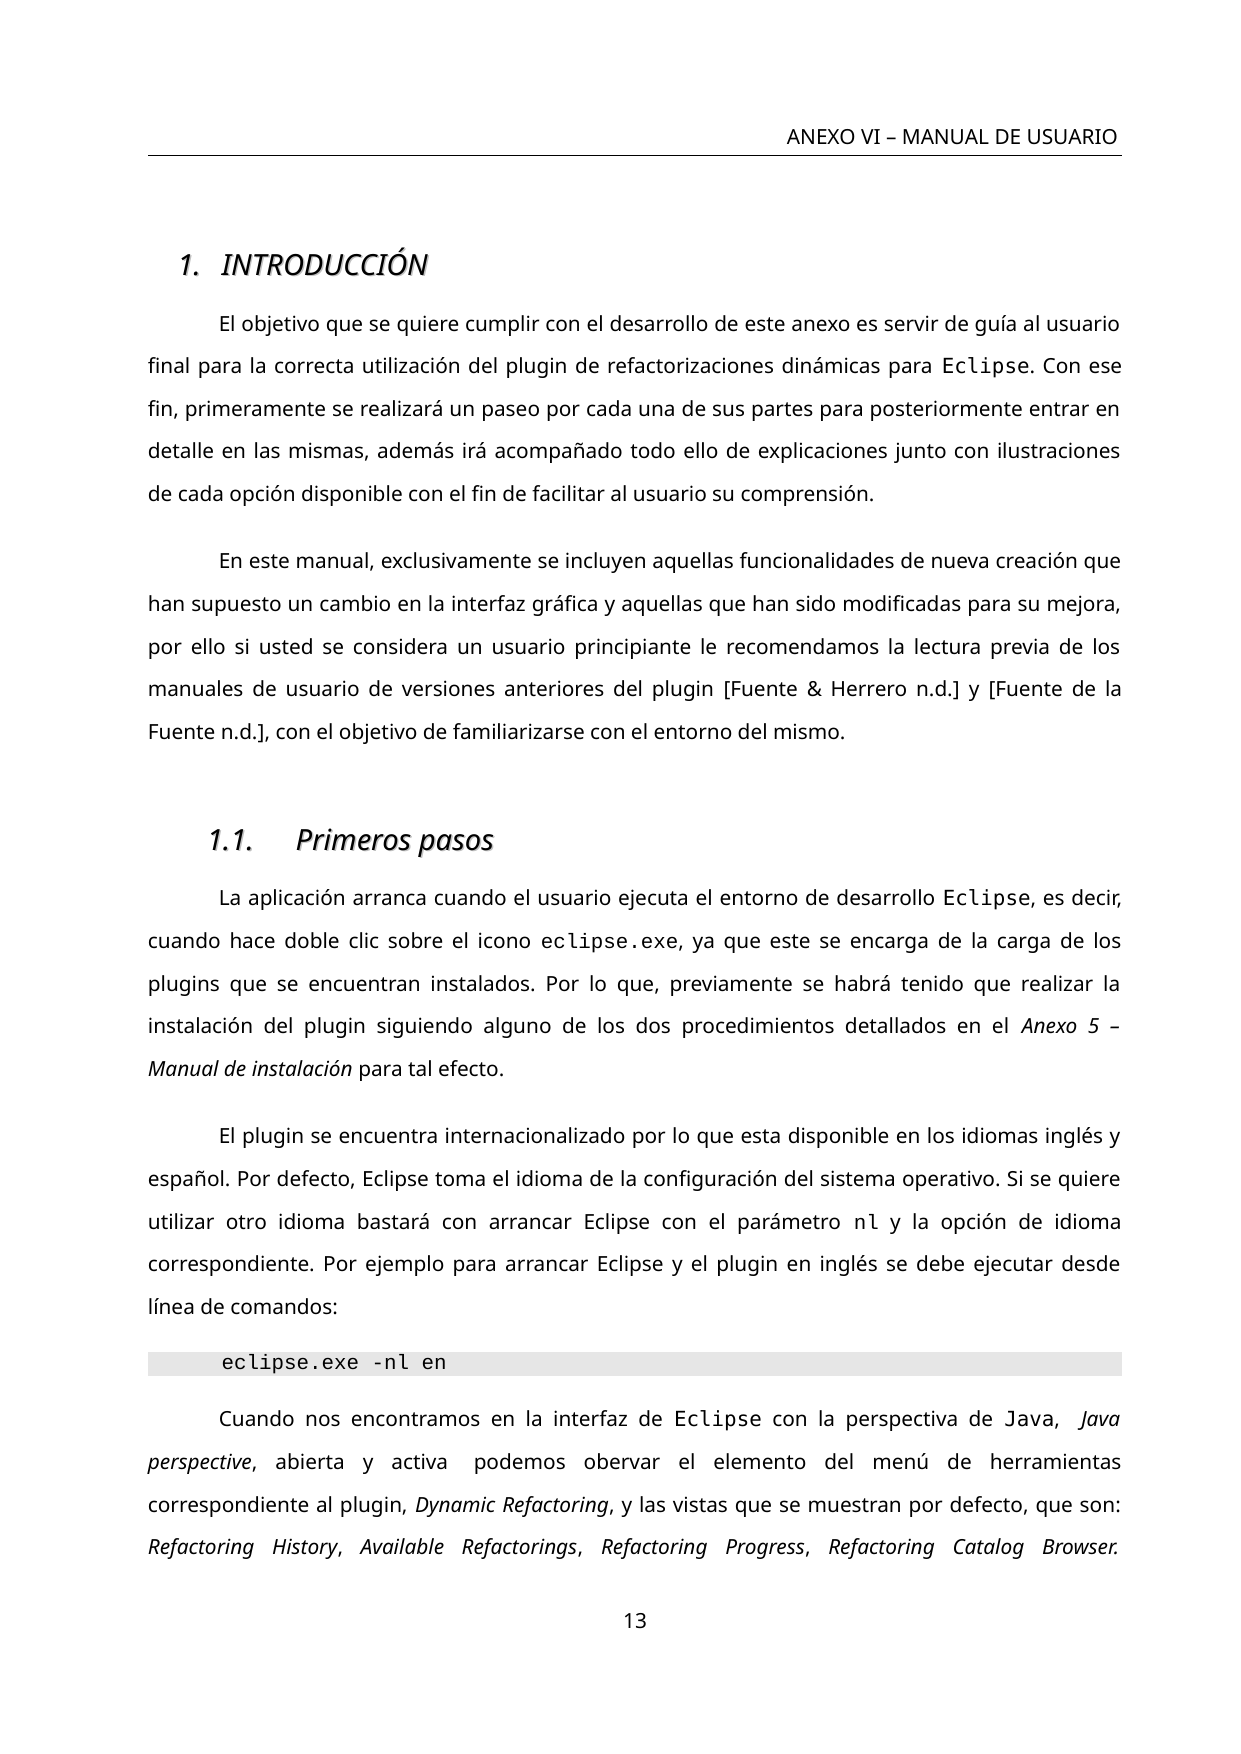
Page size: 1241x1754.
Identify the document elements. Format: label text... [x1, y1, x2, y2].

subtitle Primeros pasos [207, 819, 1122, 858]
text El plugin se encuentra internacionalizado por lo que esta disponible en los idiomas inglés y español. Por defecto, Eclipse toma el idioma de la configuración del sistema operativo. Si se quiere utilizar otro idioma bastará con arrancar Eclipse con el parámetro nl y la opción de idioma correspondiente. Por ejemplo para arrancar Eclipse y el plugin en inglés se debe ejecutar desde línea de comandos: [148, 1122, 1122, 1321]
text El objetivo que se quiere cumplir con el desarrollo de este anexo es servir de guía al usuario final para la correcta utilización del plugin de refactorizaciones dinámicas para Eclipse. Con ese fin, primeramente se realizará un paseo por cada una de sus partes para posteriormente entrar en detalle en las mismas, además irá acompañado todo ello de explicaciones junto con ilustraciones de cada opción disponible con el fin de facilitar al usuario su comprensión. [148, 309, 1122, 507]
subtitle INTRODUCCIÓN [177, 244, 1122, 284]
text eclipse.exe -nl en [148, 1352, 1122, 1376]
text Cuando nos encontramos en la interfaz de Eclipse con la perspectiva de Java, Java perspective, abierta y activa podemos obervar el elemento del menú de herramientas correspondiente al plugin, Dynamic Refactoring, y las vistas que se muestran por defecto, que son: Refactoring History, Available Refactorings, Refactoring Progress, Refactoring Catalog Browser. [148, 1404, 1122, 1561]
text La aplicación arranca cuando el usuario ejecuta el entorno de desarrollo Eclipse, es decir, cuando hace doble clic sobre el icono eclipse.exe, ya que este se encarga de la carga de los plugins que se encuentran instalados. Por lo que, previamente se habrá tenido que realizar la instalación del plugin siguiendo alguno de los dos procedimientos detallados en el Anexo 5 – Manual de instalación para tal efecto. [148, 883, 1122, 1082]
text En este manual, exclusivamente se incluyen aquellas funcionalidades de nueva creación que han supuesto un cambio en la interfaz gráfica y aquellas que han sido modificadas para su mejora, por ello si usted se considera un usuario principiante le recomendamos la lectura previa de los manuales de usuario de versiones anteriores del plugin [Fuente & Herrero n.d.] y [Fuente de la Fuente n.d.], con el objetivo de familiarizarse con el entorno del mismo. [148, 547, 1122, 746]
